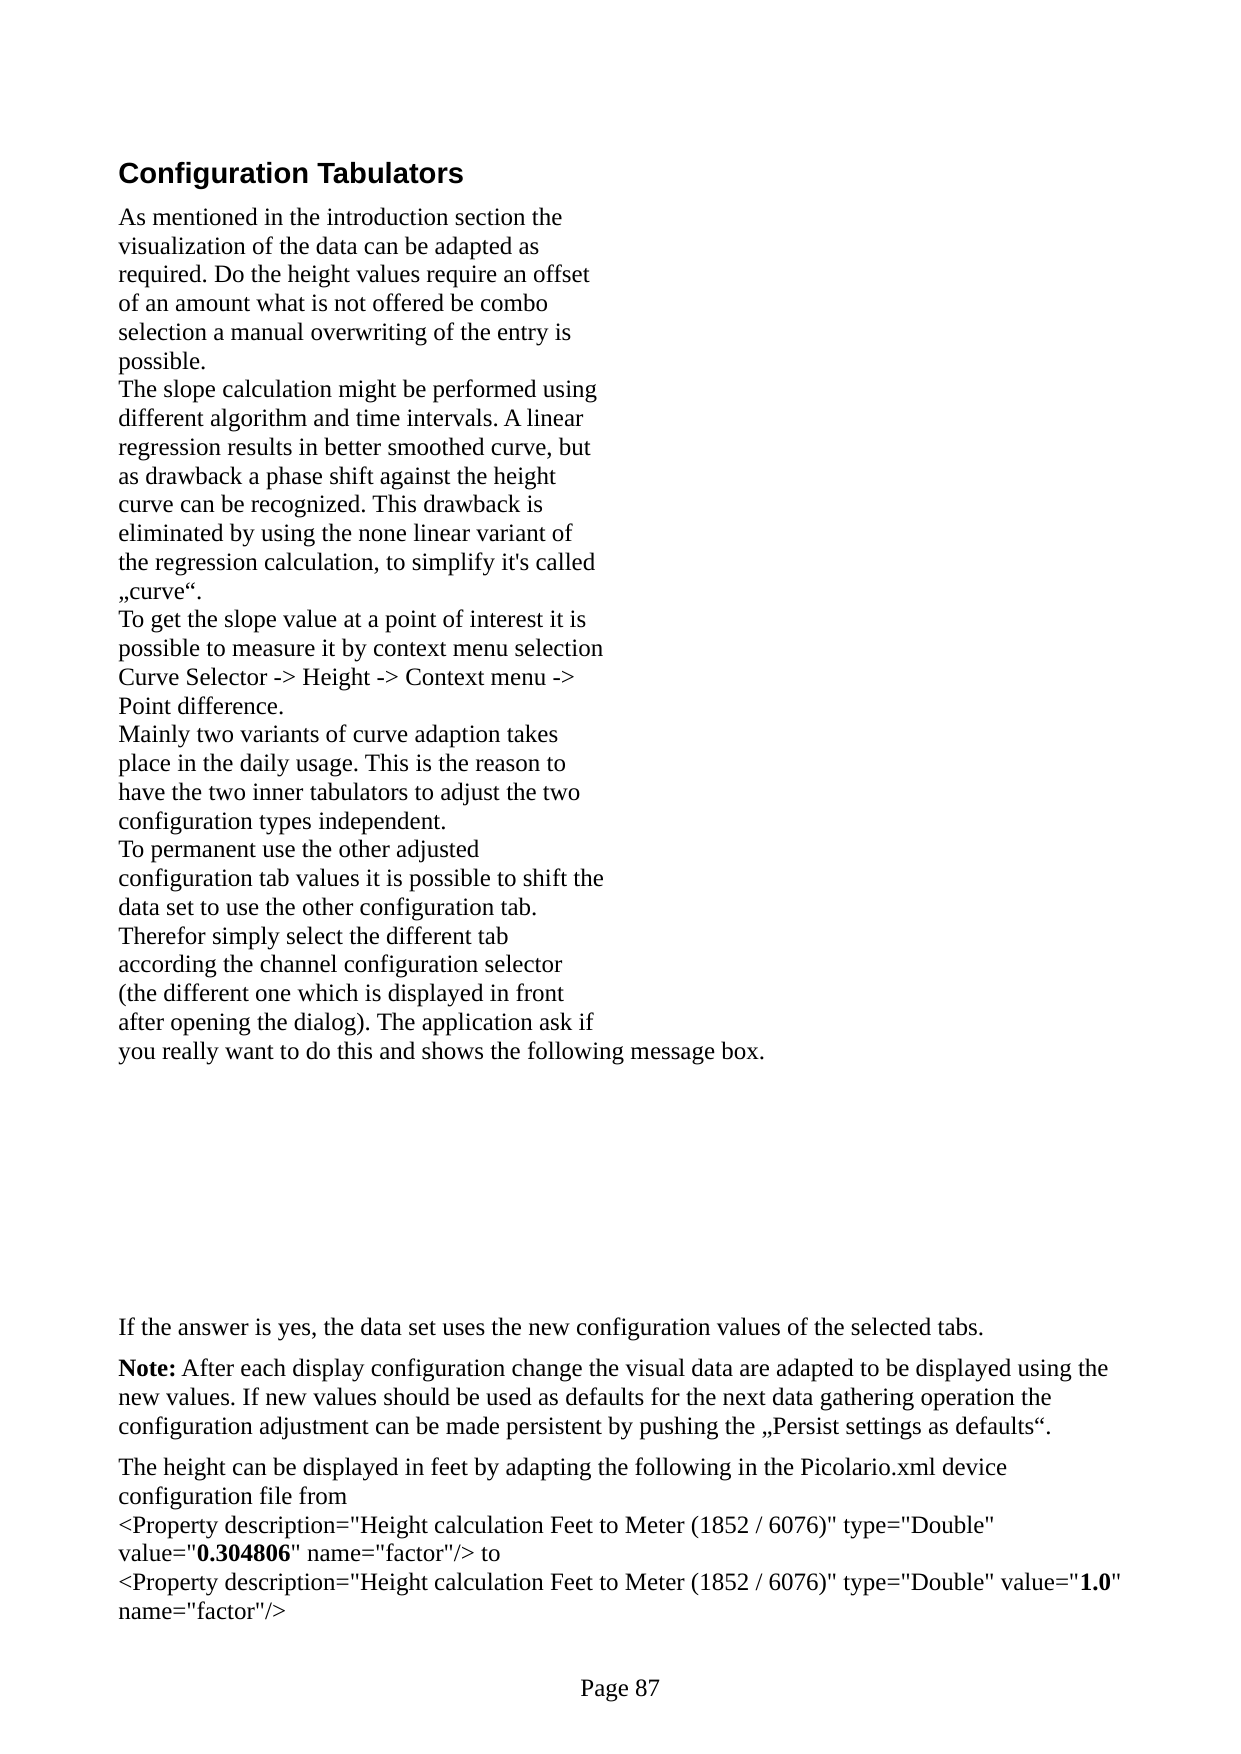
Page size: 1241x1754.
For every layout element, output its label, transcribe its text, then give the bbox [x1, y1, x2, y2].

subtitle Configuration Tabulators [118, 156, 1122, 189]
text As mentioned in the introduction section the visualization of the data can be adapted as required. Do the height values require an offset of an amount what is not offered be combo selection a manual overwriting of the entry is possible. The slope calculation might be performed using different algorithm and time intervals. A linear regression results in better smoothed curve, but as drawback a phase shift against the height curve can be recognized. This drawback is eliminated by using the none linear variant of the regression calculation, to simplify it's called „curve“. To get the slope value at a point of interest it is possible to measure it by context menu selection Curve Selector -> Height -> Context menu -> Point difference. Mainly two variants of curve adaption takes place in the daily usage. This is the reason to have the two inner tabulators to adjust the two configuration types independent. To permanent use the other adjusted configuration tab values it is possible to shift the data set to use the other configuration tab. Therefor simply select the different tab according the channel configuration selector (the different one which is displayed in front after opening the dialog). The application ask if you really want to do this and shows the following message box. [118, 202, 1122, 1064]
text If the answer is yes, the data set uses the new configuration values of the selected tabs. [118, 1312, 1122, 1341]
text The height can be displayed in feet by adapting the following in the Picolario.xml device configuration file from <Property description="Height calculation Feet to Meter (1852 / 6076)" type="Double" value="0.304806" name="factor"/> to <Property description="Height calculation Feet to Meter (1852 / 6076)" type="Double" value="1.0" name="factor"/> [118, 1452, 1122, 1625]
text Note: After each display configuration change the visual data are adapted to be displayed using the new values. If new values should be used as defaults for the next data gathering operation the configuration adjustment can be made persistent by pushing the „Persist settings as defaults“. [118, 1353, 1122, 1440]
